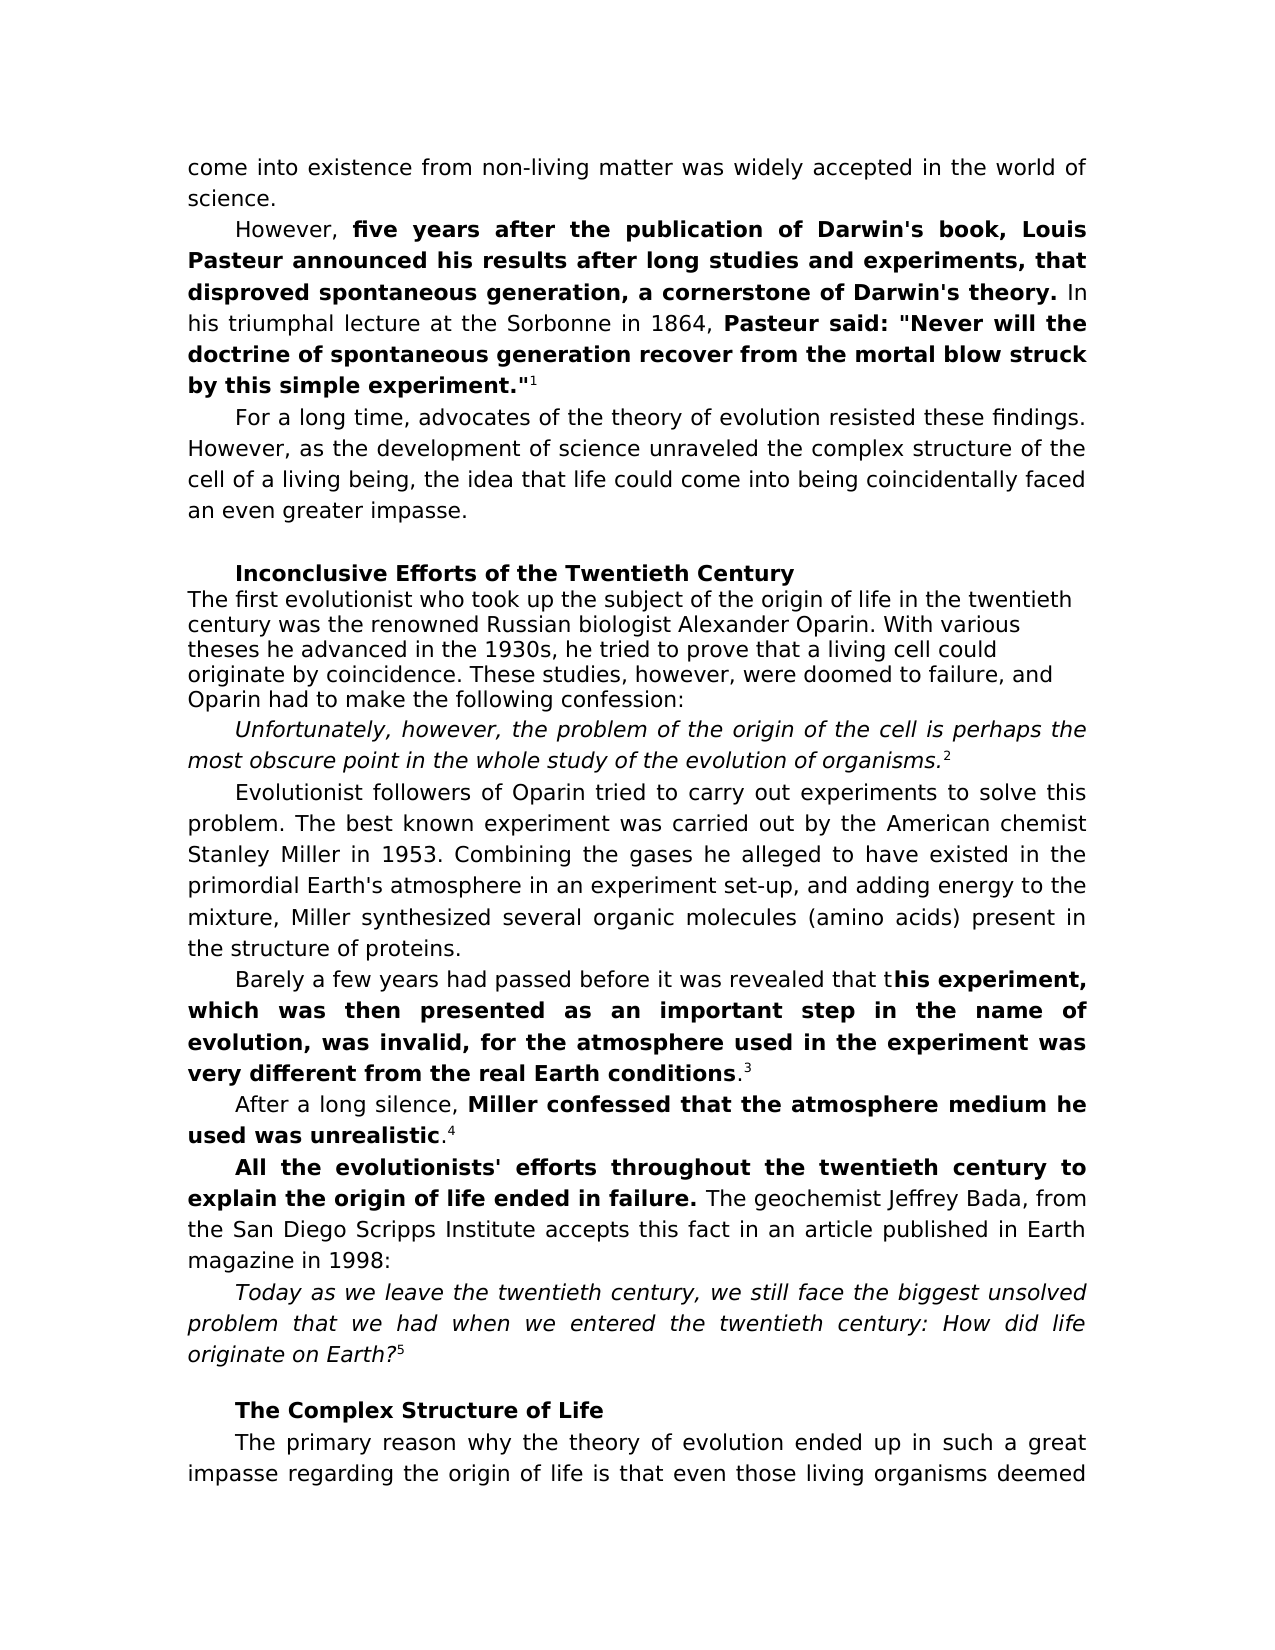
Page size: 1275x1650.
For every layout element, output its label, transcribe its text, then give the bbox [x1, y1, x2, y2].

text Unfortunately, however, the problem of the origin of the cell is perhaps the most obscure point in the whole study of the evolution of organisms.2 [187, 712, 1087, 775]
text After a long silence, Miller confessed that the atmosphere medium he used was unrealistic.4 [187, 1087, 1087, 1150]
text However, five years after the publication of Darwin's book, Louis Pasteur announced his results after long studies and experiments, that disproved spontaneous generation, a cornerstone of Darwin's theory. In his triumphal lecture at the Sorbonne in 1864, Pasteur said: "Never will the doctrine of spontaneous generation recover from the mortal blow struck by this simple experiment."1 [187, 212, 1087, 400]
text The primary reason why the theory of evolution ended up in such a great impasse regarding the origin of life is that even those living organisms deemed [187, 1425, 1087, 1487]
text come into existence from non-living matter was widely accepted in the world of science. [187, 150, 1087, 212]
text Today as we leave the twentieth century, we still face the biggest unsolved problem that we had when we entered the twentieth century: How did life originate on Earth?5 [187, 1275, 1087, 1369]
text For a long time, advocates of the theory of evolution resisted these findings. However, as the development of science unraveled the complex structure of the cell of a living being, the idea that life could come into being coincidentally faced an even greater impasse. [187, 400, 1087, 525]
text Evolutionist followers of Oparin tried to carry out experiments to solve this problem. The best known experiment was carried out by the American chemist Stanley Miller in 1953. Combining the gases he alleged to have existed in the primordial Earth's atmosphere in an experiment set-up, and adding energy to the mixture, Miller synthesized several organic molecules (amino acids) present in the structure of proteins. [187, 775, 1087, 962]
text The Complex Structure of Life [187, 1394, 1087, 1425]
text Inconclusive Efforts of the Twentieth Century [187, 556, 1087, 587]
text Barely a few years had passed before it was revealed that this experiment, which was then presented as an important step in the name of evolution, was invalid, for the atmosphere used in the experiment was very different from the real Earth conditions.3 [187, 962, 1087, 1087]
text The first evolutionist who took up the subject of the origin of life in the twentieth century was the renowned Russian biologist Alexander Oparin. With various theses he advanced in the 1930s, he tried to prove that a living cell could originate by coincidence. These studies, however, were doomed to failure, and Oparin had to make the following confession: [187, 587, 1087, 712]
text All the evolutionists' efforts throughout the twentieth century to explain the origin of life ended in failure. The geochemist Jeffrey Bada, from the San Diego Scripps Institute accepts this fact in an article published in Earth magazine in 1998: [187, 1150, 1087, 1275]
